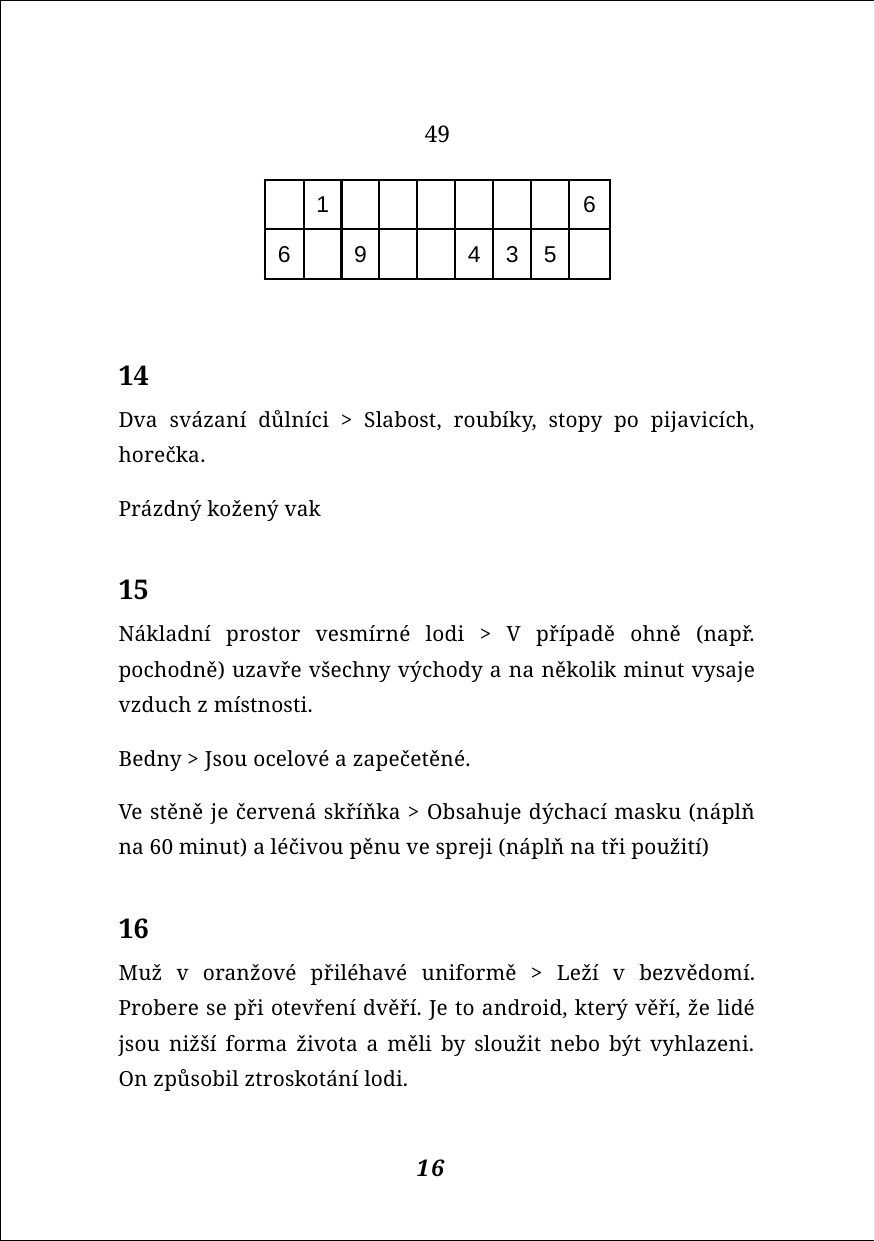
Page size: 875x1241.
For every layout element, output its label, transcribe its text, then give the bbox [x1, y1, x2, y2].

table_cell [380, 181, 416, 228]
text Ve stěně je červená skříňka > Obsahuje dýchací masku (náplň na 60 minut) a léčivou pěnu ve spreji (náplň na tři použití) [118, 797, 756, 861]
table_cell 9 [343, 230, 378, 277]
table_cell [380, 230, 416, 277]
table_cell 6 [266, 230, 303, 277]
table_cell 3 [494, 230, 530, 277]
table_cell [494, 181, 530, 228]
table_cell [570, 230, 609, 277]
table_cell [418, 181, 454, 228]
text Bedny > Jsou ocelové a zapečetěné. [118, 744, 756, 772]
subtitle 16 [118, 909, 756, 946]
subtitle 15 [118, 571, 756, 608]
text Prázdný kožený vak [118, 494, 756, 522]
text Dva svázaní důlníci > Slabost, roubíky, stopy po pijavicích, horečka. [118, 405, 756, 469]
table_cell [343, 181, 378, 228]
table_cell [456, 181, 492, 228]
table_cell 4 [456, 230, 492, 277]
subtitle 14 [118, 356, 756, 393]
table_cell [266, 181, 303, 228]
table_cell 6 [570, 181, 609, 228]
table_cell [418, 230, 454, 277]
table_cell 1 [305, 181, 340, 228]
table_cell [532, 181, 568, 228]
text Muž v oranžové přiléhavé uniformě > Leží v bezvědomí. Probere se při otevření dvěří. Je to android, který věří, že lidé jsou nižší forma života a měli by sloužit nebo být vyhlazeni. On způsobil ztroskotání lodi. [118, 958, 756, 1093]
text Nákladní prostor vesmírné lodi > V případě ohně (např. pochodně) uzavře všechny východy a na několik minut vysaje vzduch z místnosti. [118, 619, 756, 719]
table_cell 5 [532, 230, 568, 277]
table_cell [305, 230, 340, 277]
